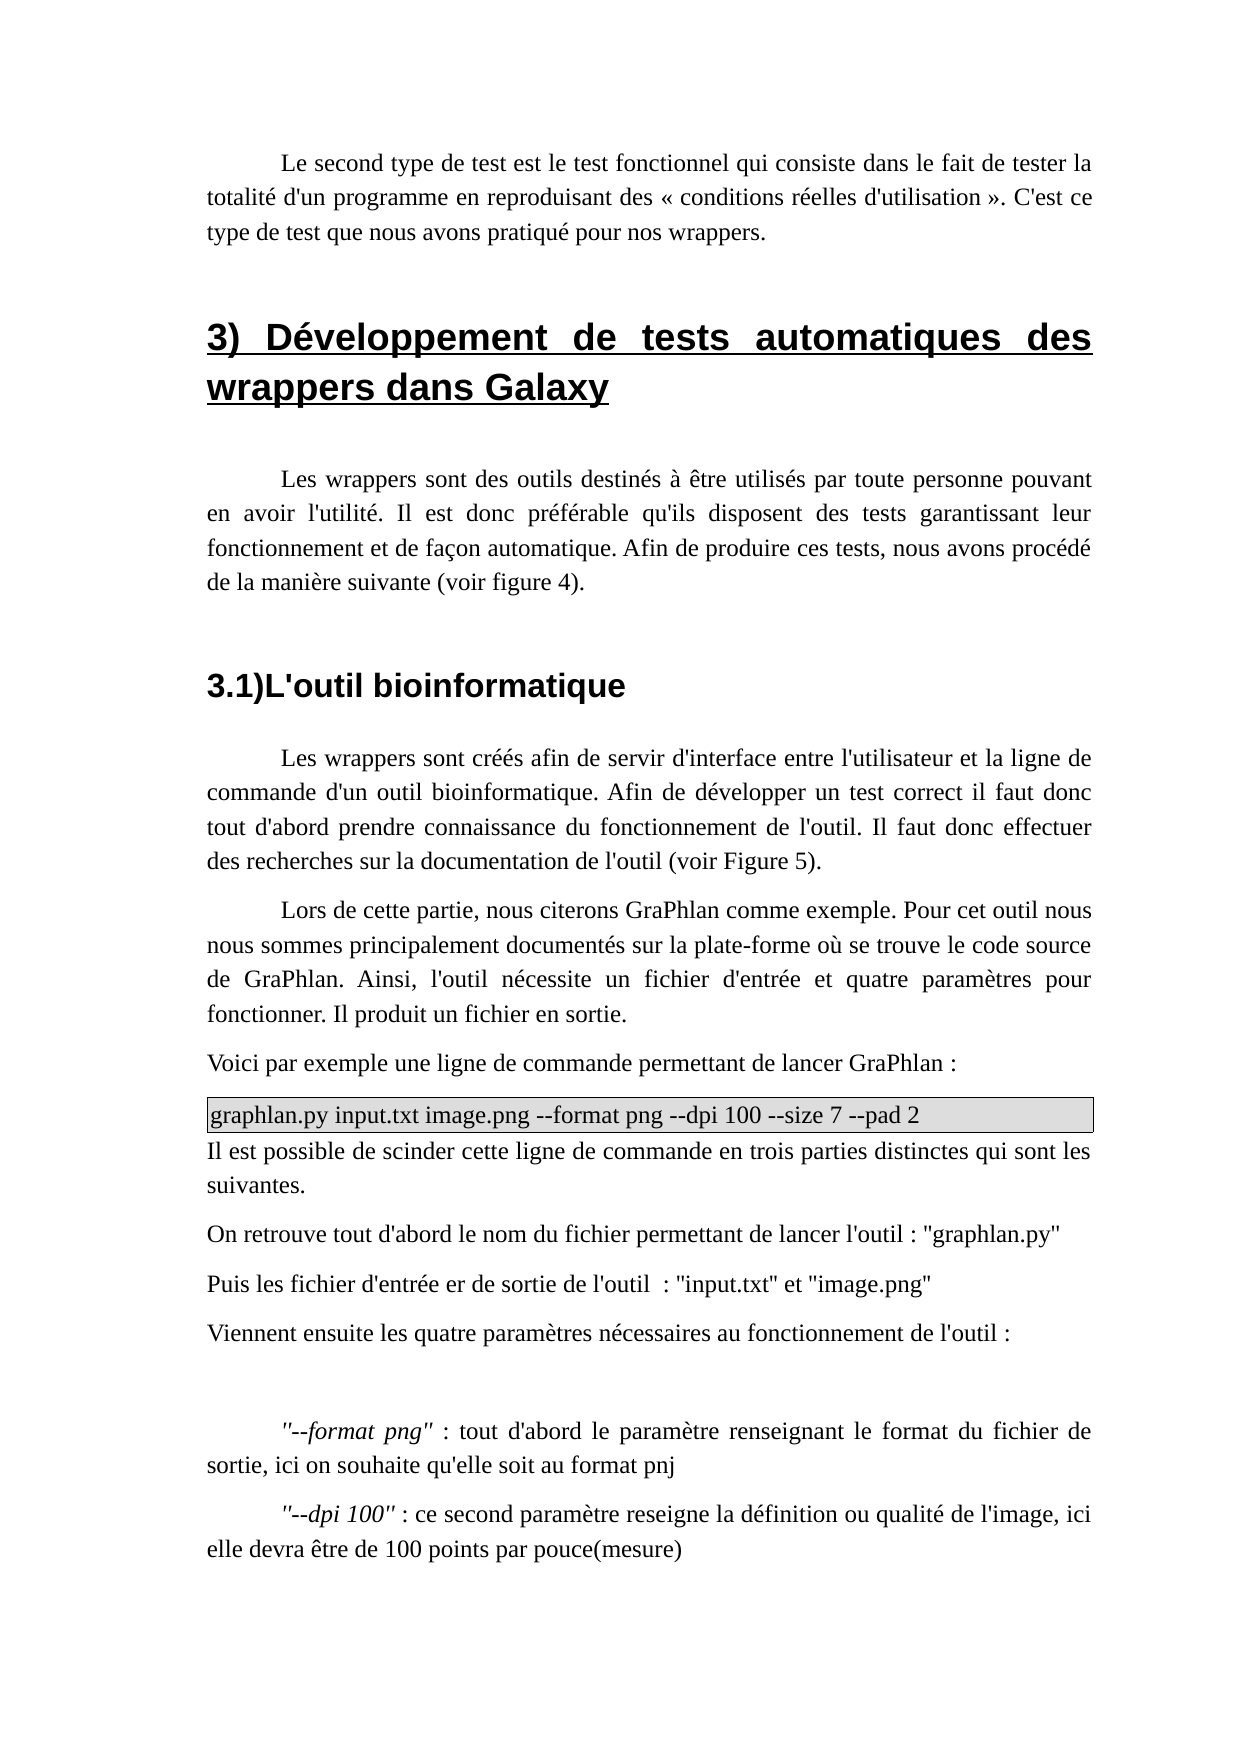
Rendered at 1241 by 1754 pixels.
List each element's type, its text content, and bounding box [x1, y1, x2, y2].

text Viennent ensuite les quatre paramètres nécessaires au fonctionnement de l'outil : [207, 1318, 1093, 1346]
text ''--dpi 100'' : ce second paramètre reseigne la définition ou qualité de l'image, ici elle devra être de 100 points par pouce(mesure) [207, 1499, 1093, 1563]
text Voici par exemple une ligne de commande permettant de lancer GraPhlan : [207, 1048, 1093, 1077]
text Les wrappers sont des outils destinés à être utilisés par toute personne pouvant en avoir l'utilité. Il est donc préférable qu'ils disposent des tests garantissant leur fonctionnement et de façon automatique. Afin de produire ces tests, nous avons procédé de la manière suivante (voir figure 4). [207, 464, 1093, 596]
text Puis les fichier d'entrée er de sortie de l'outil : ''input.txt'' et ''image.png'' [207, 1269, 1093, 1297]
text ''--format png'' : tout d'abord le paramètre renseignant le format du fichier de sortie, ici on souhaite qu'elle soit au format pnj [207, 1416, 1093, 1479]
text On retrouve tout d'abord le nom du fichier permettant de lancer l'outil : ''graphlan.py'' [207, 1219, 1093, 1248]
subtitle wrappers dans Galaxy [207, 355, 1093, 408]
subtitle 3) Développement de tests automatiques des [207, 315, 1093, 353]
text Il est possible de scinder cette ligne de commande en trois parties distinctes qui sont les suivantes. [207, 1136, 1093, 1199]
text Les wrappers sont créés afin de servir d'interface entre l'utilisateur et la ligne de commande d'un outil bioinformatique. Afin de développer un test correct il faut donc tout d'abord prendre connaissance du fonctionnement de l'outil. Il faut donc effectuer des recherches sur la documentation de l'outil (voir Figure 5). [207, 743, 1093, 875]
text Lors de cette partie, nous citerons GraPhlan comme exemple. Pour cet outil nous nous sommes principalement documentés sur la plate-forme où se trouve le code source de GraPhlan. Ainsi, l'outil nécessite un fichier d'entrée et quatre paramètres pour fonctionner. Il produit un fichier en sortie. [207, 895, 1093, 1028]
subtitle 3.1)L'outil bioinformatique [207, 666, 1093, 704]
text graphlan.py input.txt image.png --format png --dpi 100 --size 7 --pad 2 [208, 1098, 1093, 1132]
text Le second type de test est le test fonctionnel qui consiste dans le fait de tester la totalité d'un programme en reproduisant des « conditions réelles d'utilisation ». C'est ce type de test que nous avons pratiqué pour nos wrappers. [207, 148, 1093, 245]
